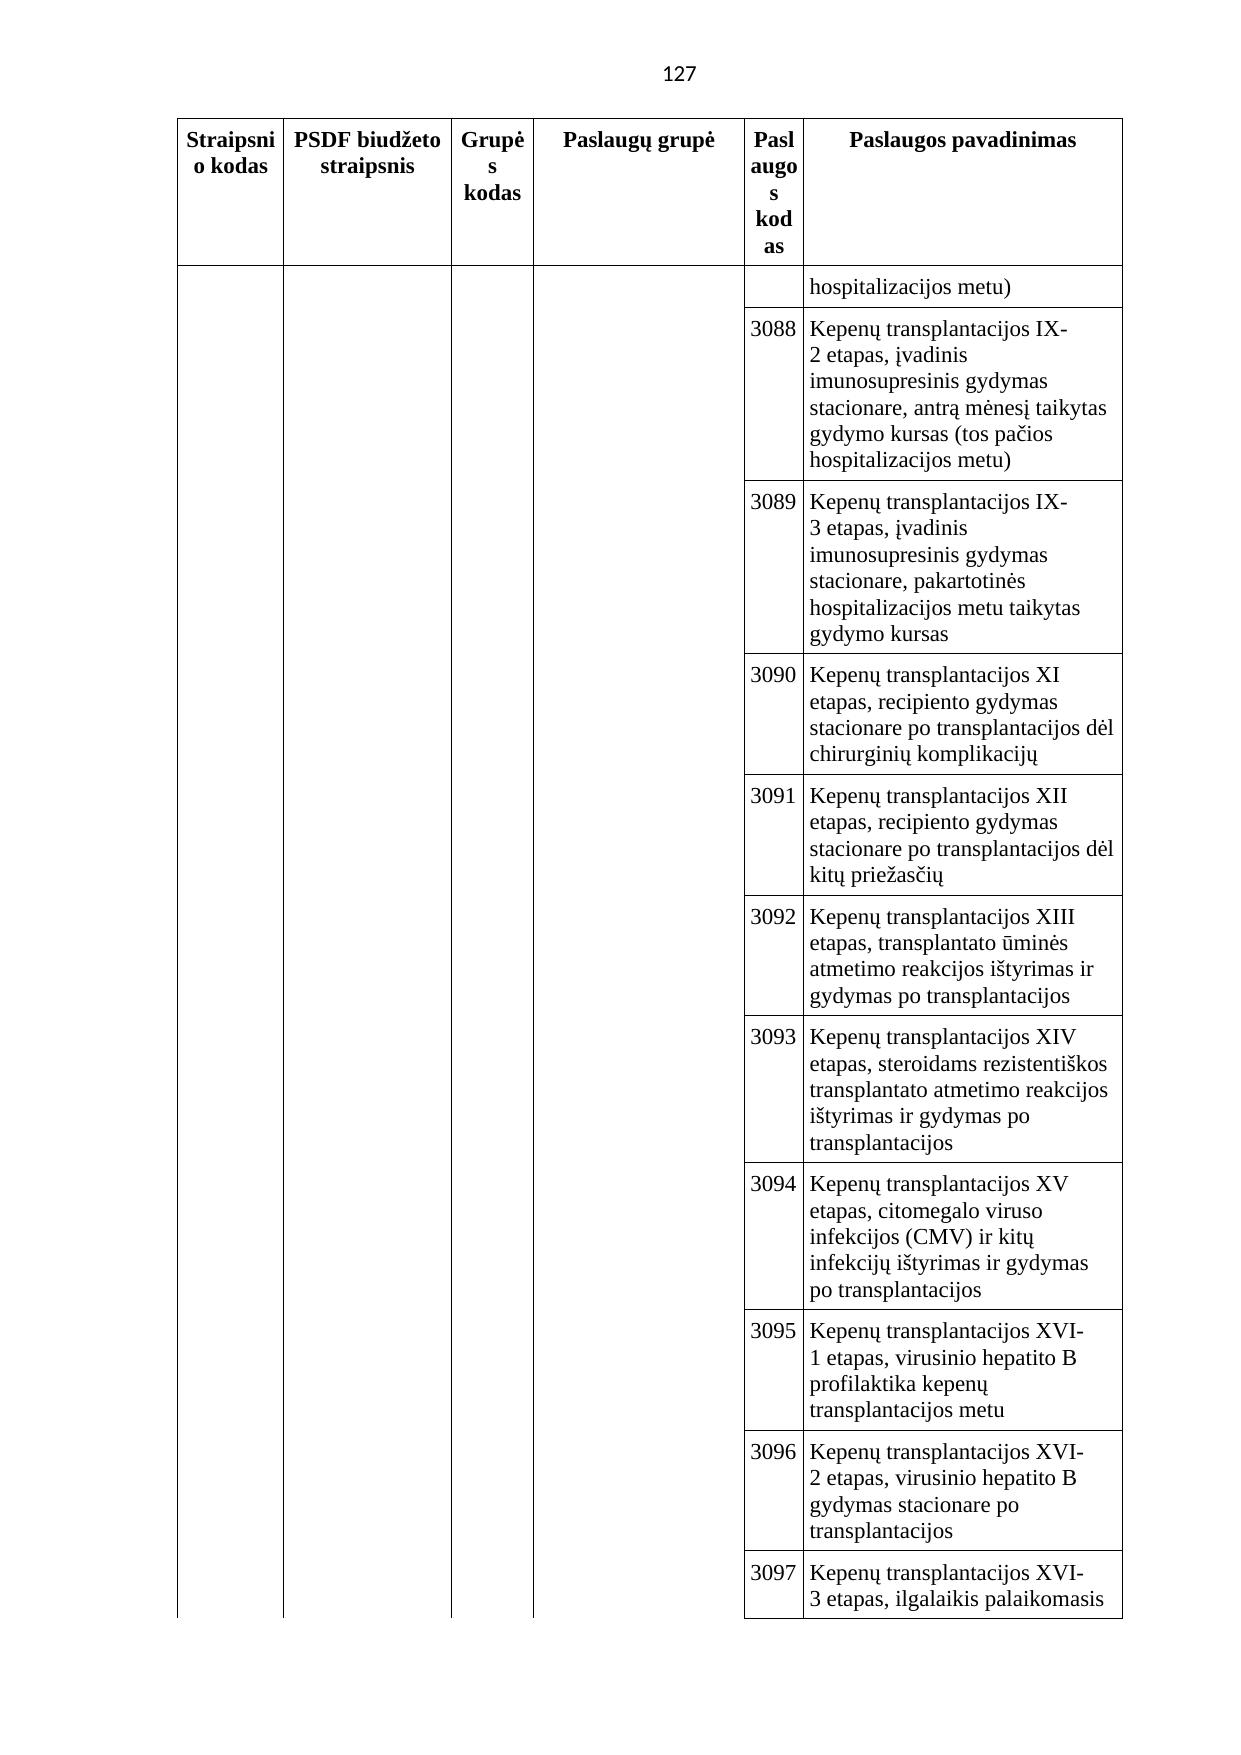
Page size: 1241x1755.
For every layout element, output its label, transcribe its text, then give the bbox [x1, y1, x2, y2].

table_cell [284, 1015, 451, 1162]
table_cell [452, 1015, 533, 1162]
table_cell 3089 [745, 481, 803, 653]
table_cell 3093 [745, 1016, 803, 1162]
table_header Paslaugos kodas [745, 119, 803, 265]
table_cell [178, 307, 283, 480]
table_cell Kepenų transplantacijos XVI-1 etapas, virusinio hepatito B profilaktika kepenų transplantacijos metu [804, 1310, 1122, 1430]
table_cell [534, 266, 744, 307]
table_header Paslaugos pavadinimas [804, 119, 1122, 265]
table_cell [284, 480, 451, 653]
table_cell [534, 480, 744, 653]
table_cell Kepenų transplantacijos XI etapas, recipiento gydymas stacionare po transplantacijos dėl chirurginių komplikacijų [804, 654, 1122, 774]
table_cell [534, 774, 744, 894]
table_cell [534, 1162, 744, 1309]
table_cell [284, 1309, 451, 1430]
table_header PSDF biudžeto straipsnis [284, 119, 451, 265]
table_cell [452, 895, 533, 1015]
table_cell Kepenų transplantacijos XVI-3 etapas, ilgalaikis palaikomasis [804, 1551, 1122, 1618]
table_cell [534, 1309, 744, 1430]
table_cell 3091 [745, 775, 803, 894]
table_cell [452, 653, 533, 774]
table_cell [284, 774, 451, 894]
table_cell [178, 480, 283, 653]
table_cell 3090 [745, 654, 803, 774]
table_cell [745, 266, 803, 307]
table_cell [452, 1430, 533, 1550]
table_cell Kepenų transplantacijos XIV etapas, steroidams rezistentiškos transplantato atmetimo reakcijos ištyrimas ir gydymas po transplantacijos [804, 1016, 1122, 1162]
table_cell [284, 307, 451, 480]
table_cell [178, 895, 283, 1015]
table_cell [178, 1430, 283, 1550]
table_cell Kepenų transplantacijos IX-3 etapas, įvadinis imunosupresinis gydymas stacionare, pakartotinės hospitalizacijos metu taikytas gydymo kursas [804, 481, 1122, 653]
table_cell [534, 1430, 744, 1550]
table_cell 3088 [745, 308, 803, 480]
table_cell [178, 1550, 283, 1618]
table_header Straipsnio kodas [178, 119, 283, 265]
table_cell 3094 [745, 1163, 803, 1309]
table_cell Kepenų transplantacijos XIII etapas, transplantato ūminės atmetimo reakcijos ištyrimas ir gydymas po transplantacijos [804, 896, 1122, 1015]
table_cell [534, 653, 744, 774]
table_cell [178, 653, 283, 774]
table_cell Kepenų transplantacijos XV etapas, citomegalo viruso infekcijos (CMV) ir kitų infekcijų ištyrimas ir gydymas po transplantacijos [804, 1163, 1122, 1309]
table_cell [452, 480, 533, 653]
table_cell 3096 [745, 1431, 803, 1550]
table_cell [178, 1309, 283, 1430]
table_cell Kepenų transplantacijos IX-2 etapas, įvadinis imunosupresinis gydymas stacionare, antrą mėnesį taikytas gydymo kursas (tos pačios hospitalizacijos metu) [804, 308, 1122, 480]
table_cell [534, 1015, 744, 1162]
table_cell [452, 1309, 533, 1430]
table_cell [284, 895, 451, 1015]
table_cell Kepenų transplantacijos XII etapas, recipiento gydymas stacionare po transplantacijos dėl kitų priežasčių [804, 775, 1122, 894]
table_cell [284, 1430, 451, 1550]
table_cell [534, 307, 744, 480]
table_cell hospitalizacijos metu) [804, 266, 1122, 307]
table_cell [178, 1015, 283, 1162]
table_cell 3097 [745, 1551, 803, 1618]
table_cell [284, 653, 451, 774]
table_cell [452, 266, 533, 307]
table_cell Kepenų transplantacijos XVI-2 etapas, virusinio hepatito B gydymas stacionare po transplantacijos [804, 1431, 1122, 1550]
table_cell [178, 774, 283, 894]
table_cell [452, 307, 533, 480]
table_cell [284, 266, 451, 307]
table_cell [534, 895, 744, 1015]
table_cell [284, 1550, 451, 1618]
table_cell [452, 774, 533, 894]
table_cell [284, 1162, 451, 1309]
table_cell 3095 [745, 1310, 803, 1430]
table_cell [452, 1550, 533, 1618]
table_cell [178, 266, 283, 307]
table_header Grupės kodas [452, 119, 533, 265]
table_cell 3092 [745, 896, 803, 1015]
table_cell [452, 1162, 533, 1309]
table_cell [178, 1162, 283, 1309]
table_header Paslaugų grupė [534, 119, 744, 265]
table_cell [534, 1550, 744, 1618]
